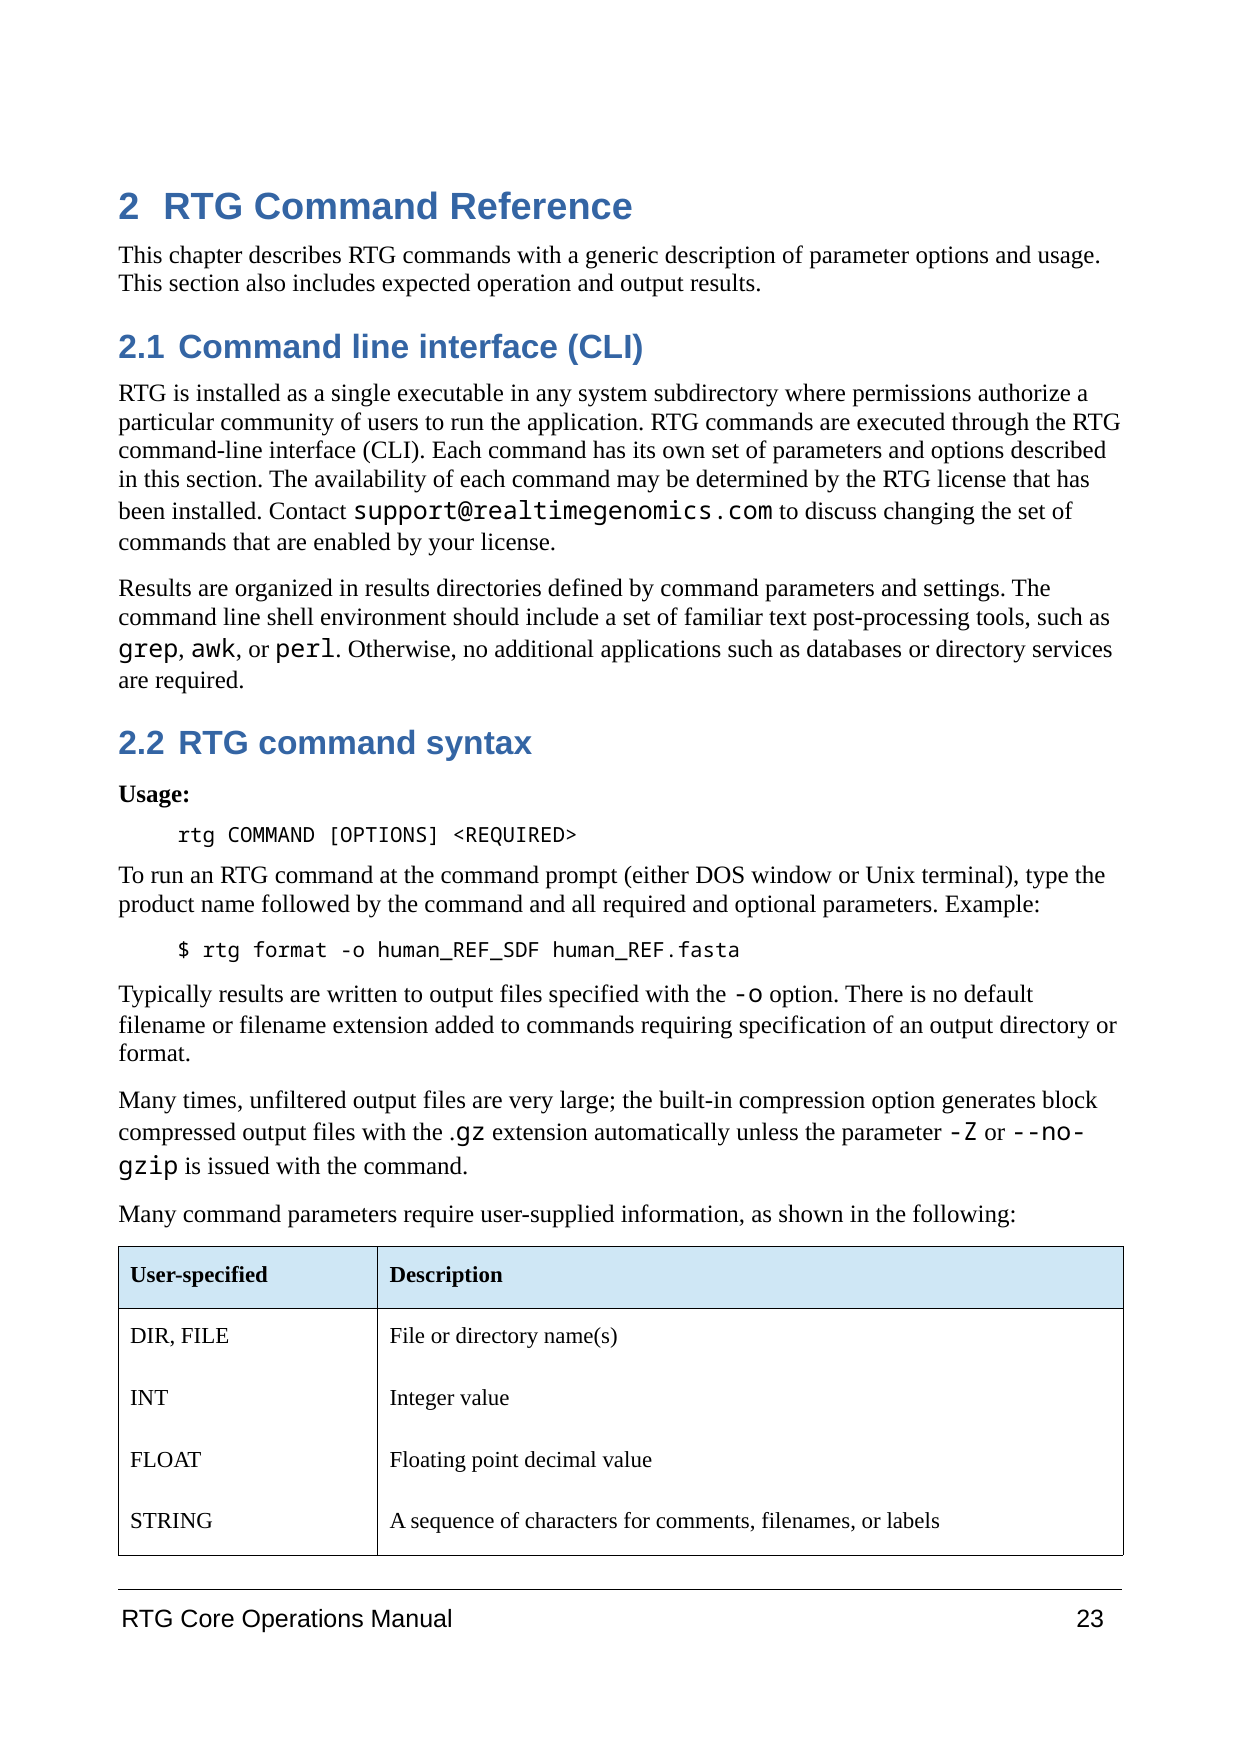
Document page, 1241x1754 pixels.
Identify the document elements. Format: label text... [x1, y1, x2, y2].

text rtg COMMAND [OPTIONS] <REQUIRED> [177, 820, 1122, 848]
table_header Description [378, 1247, 1123, 1308]
text RTG is installed as a single executable in any system subdirectory where permissions authorize a particular community of users to run the application. RTG commands are executed through the RTG command-line interface (CLI). Each command has its own set of parameters and options described in this section. The availability of each command may be determined by the RTG license that has been installed. Contact support@realtimegenomics.com to discuss changing the set of commands that are enabled by your license. [118, 378, 1122, 556]
text $ rtg format -o human_REF_SDF human_REF.fasta [177, 935, 1122, 964]
text Many times, unfiltered output files are very large; the built-in compression option generates block compressed output files with the .gz extension automatically unless the parameter -Z or --no-gzip is issued with the command. [118, 1085, 1122, 1182]
text Many command parameters require user-supplied information, as shown in the following: [118, 1199, 1122, 1228]
table_header User-specified [119, 1247, 377, 1308]
subtitle RTG command syntax [118, 723, 1122, 762]
table_cell INT [119, 1370, 377, 1431]
text Results are organized in results directories defined by command parameters and settings. The command line shell environment should include a set of familiar text post-processing tools, such as grep, awk, or perl. Otherwise, no additional applications such as databases or directory services are required. [118, 573, 1122, 694]
subtitle Command line interface (CLI) [118, 327, 1122, 365]
table_cell A sequence of characters for comments, filenames, or labels [378, 1493, 1123, 1554]
text Typically results are written to output files specified with the -o option. There is no default filename or filename extension added to commands requiring specification of an output directory or format. [118, 976, 1122, 1067]
subtitle Usage: [118, 779, 1122, 808]
table_cell Floating point decimal value [378, 1431, 1123, 1493]
text To run an RTG command at the command prompt (either DOS window or Unix terminal), type the product name followed by the command and all required and optional parameters. Example: [118, 860, 1122, 918]
table_cell FLOAT [119, 1431, 377, 1493]
subtitle RTG Command Reference [118, 184, 1122, 227]
table_cell Integer value [378, 1370, 1123, 1431]
text This chapter describes RTG commands with a generic description of parameter options and usage. This section also includes expected operation and output results. [118, 240, 1122, 297]
table_cell File or directory name(s) [378, 1309, 1123, 1369]
table_cell STRING [119, 1493, 377, 1554]
table_cell DIR, FILE [119, 1309, 377, 1369]
